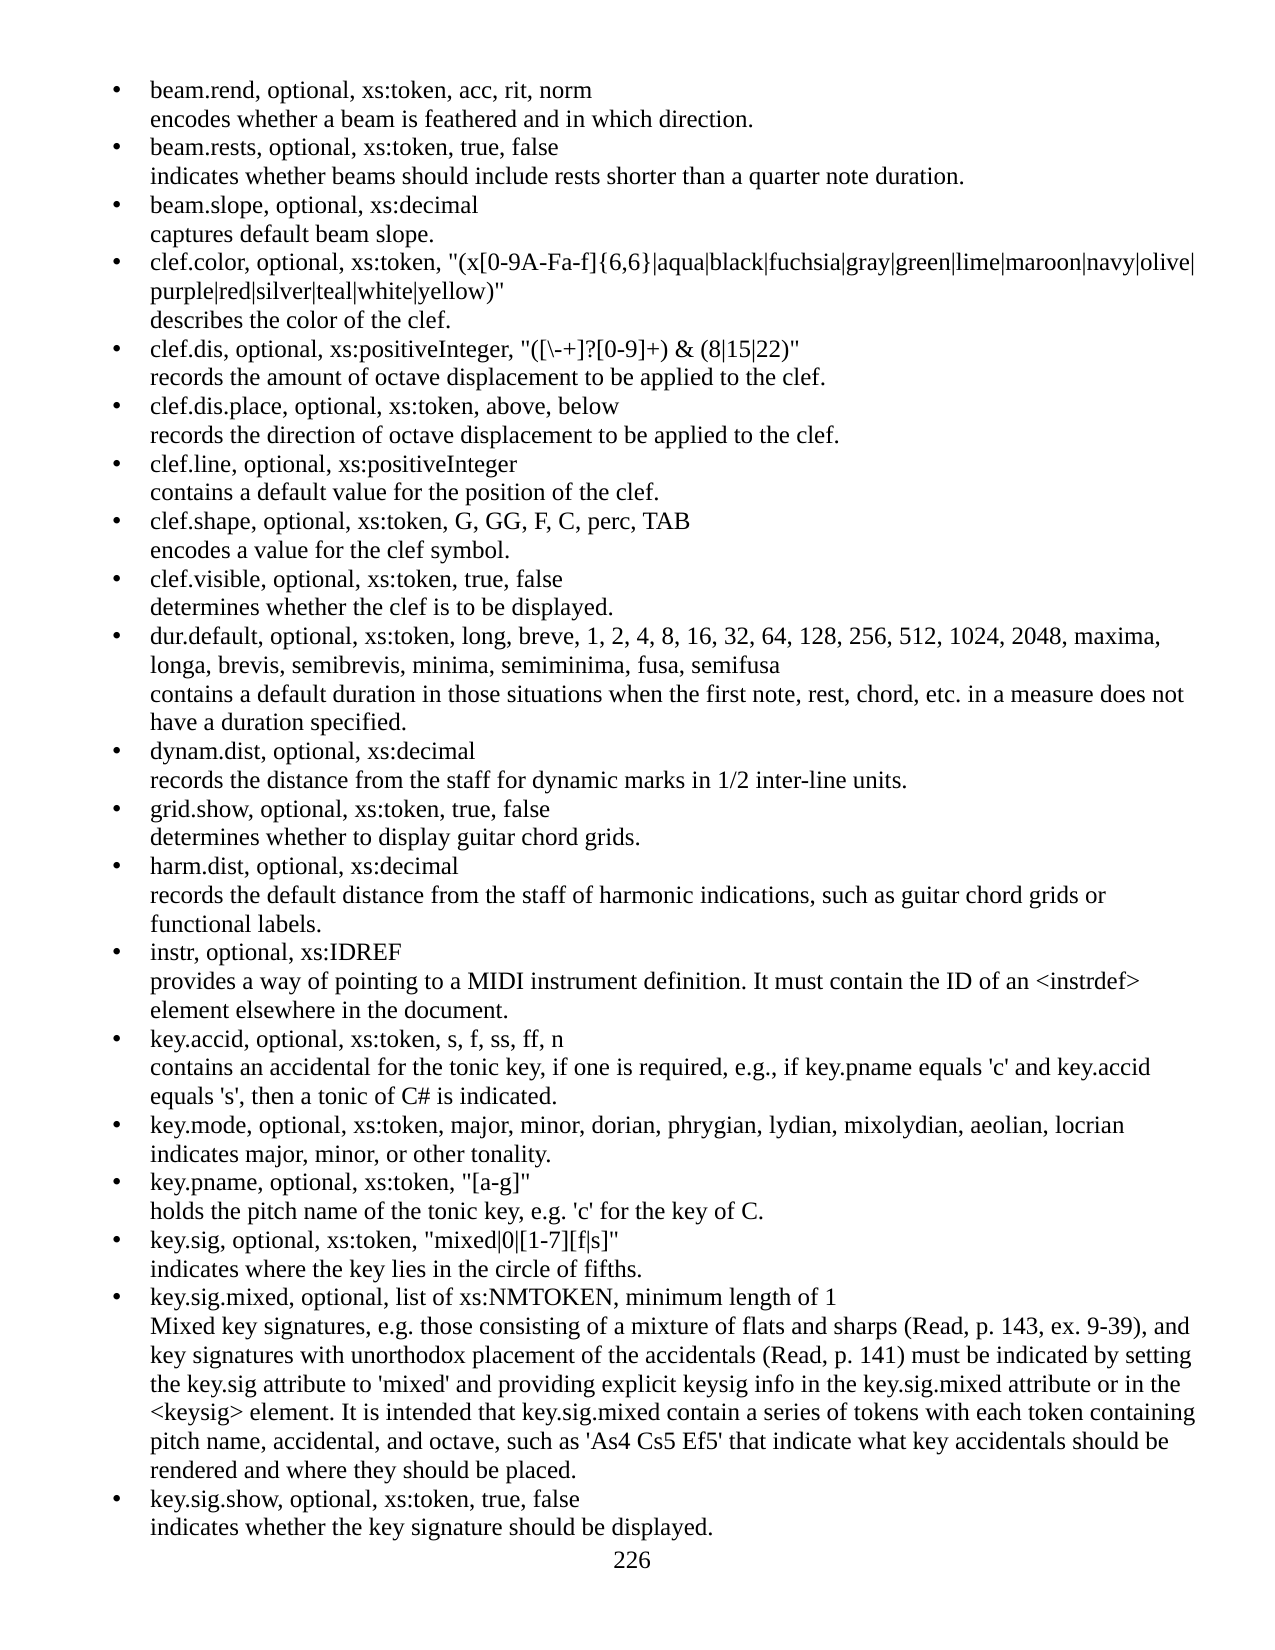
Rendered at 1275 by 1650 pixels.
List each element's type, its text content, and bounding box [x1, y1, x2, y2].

list key.sig.show, optional, xs:token, true, false indicates whether the key signature should be displayed. [112, 1484, 1200, 1541]
list key.sig, optional, xs:token, "mixed|0|[1-7][f|s]" indicates where the key lies in the circle of fifths. [112, 1225, 1200, 1282]
list beam.rests, optional, xs:token, true, false indicates whether beams should include rests shorter than a quarter note duration. [112, 132, 1200, 190]
list dur.default, optional, xs:token, long, breve, 1, 2, 4, 8, 16, 32, 64, 128, 256, 512, 1024, 2048, maxima, longa, brevis, semibrevis, minima, semiminima, fusa, semifusa contains a default duration in those situations when the first note, rest, chord, etc. in a measure does not have a duration specified. [112, 621, 1200, 736]
list clef.dis.place, optional, xs:token, above, below records the direction of octave displacement to be applied to the clef. [112, 391, 1200, 449]
list instr, optional, xs:IDREF provides a way of pointing to a MIDI instrument definition. It must contain the ID of an <instrdef> element elsewhere in the document. [112, 937, 1200, 1024]
list clef.visible, optional, xs:token, true, false determines whether the clef is to be displayed. [112, 564, 1200, 621]
list key.pname, optional, xs:token, "[a-g]" holds the pitch name of the tonic key, e.g. 'c' for the key of C. [112, 1167, 1200, 1225]
list clef.color, optional, xs:token, "(x[0-9A-Fa-f]{6,6}|aqua|black|fuchsia|gray|green|lime|maroon|navy|olive|purple|red|silver|teal|white|yellow)" describes the color of the clef. [112, 247, 1200, 334]
list dynam.dist, optional, xs:decimal records the distance from the staff for dynamic marks in 1/2 inter-line units. [112, 736, 1200, 794]
list beam.slope, optional, xs:decimal captures default beam slope. [112, 190, 1200, 247]
list key.accid, optional, xs:token, s, f, ss, ff, n contains an accidental for the tonic key, if one is required, e.g., if key.pname equals 'c' and key.accid equals 's', then a tonic of C# is indicated. [112, 1024, 1200, 1110]
list clef.line, optional, xs:positiveInteger contains a default value for the position of the clef. [112, 449, 1200, 506]
list grid.show, optional, xs:token, true, false determines whether to display guitar chord grids. [112, 794, 1200, 851]
list key.mode, optional, xs:token, major, minor, dorian, phrygian, lydian, mixolydian, aeolian, locrian indicates major, minor, or other tonality. [112, 1110, 1200, 1167]
list clef.dis, optional, xs:positiveInteger, "([\-+]?[0-9]+) & (8|15|22)" records the amount of octave displacement to be applied to the clef. [112, 334, 1200, 391]
list beam.rend, optional, xs:token, acc, rit, norm encodes whether a beam is feathered and in which direction. [112, 75, 1200, 132]
list harm.dist, optional, xs:decimal records the default distance from the staff of harmonic indications, such as guitar chord grids or functional labels. [112, 851, 1200, 937]
list key.sig.mixed, optional, list of xs:NMTOKEN, minimum length of 1 Mixed key signatures, e.g. those consisting of a mixture of flats and sharps (Read, p. 143, ex. 9-39), and key signatures with unorthodox placement of the accidentals (Read, p. 141) must be indicated by setting the key.sig attribute to 'mixed' and providing explicit keysig info in the key.sig.mixed attribute or in the <keysig> element. It is intended that key.sig.mixed contain a series of tokens with each token containing pitch name, accidental, and octave, such as 'As4 Cs5 Ef5' that indicate what key accidentals should be rendered and where they should be placed. [112, 1282, 1200, 1484]
list clef.shape, optional, xs:token, G, GG, F, C, perc, TAB encodes a value for the clef symbol. [112, 506, 1200, 564]
